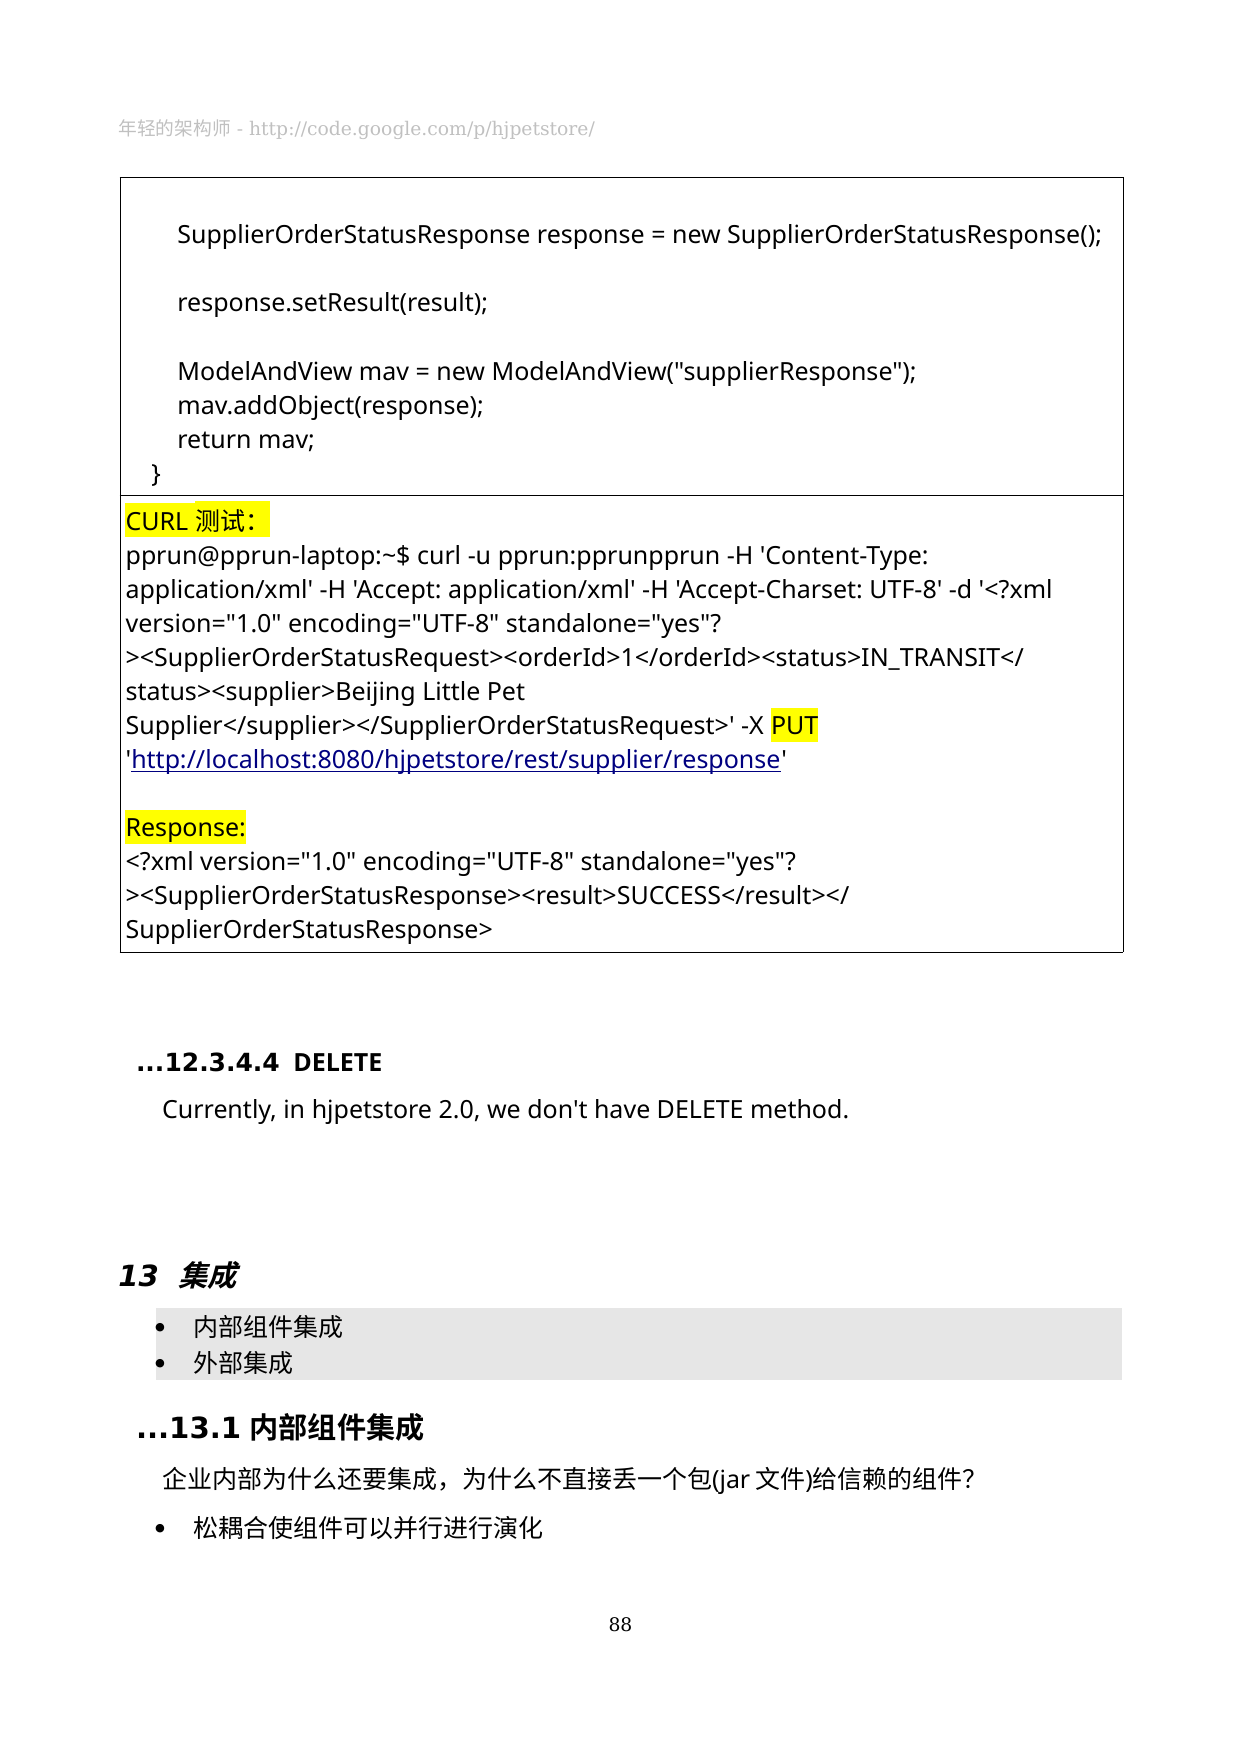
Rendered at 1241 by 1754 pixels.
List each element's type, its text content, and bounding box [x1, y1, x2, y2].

subtitle 内部组件集成 [136, 1405, 1122, 1447]
table_cell CURL 测试： pprun@pprun-laptop:~$ curl -u pprun:pprunpprun -H 'Content-Type: application/xml' -H 'Accept: application/xml' -H 'Accept-Charset: UTF-8' -d '<?xml version="1.0" encoding="UTF-8" standalone="yes"?><SupplierOrderStatusRequest><orderId>1</orderId><status>IN_TRANSIT</status><supplier>Beijing Little Pet Supplier</supplier></SupplierOrderStatusRequest>' -X PUT 'http://localhost:8080/hjpetstore/rest/supplier/response' Response: <?xml version="1.0" encoding="UTF-8" standalone="yes"?><SupplierOrderStatusResponse><result>SUCCESS</result></SupplierOrderStatusResponse> [121, 496, 1123, 952]
subtitle 集成 [118, 1253, 1122, 1295]
list 松耦合使组件可以并行进行演化 [156, 1509, 1122, 1545]
table_cell SupplierOrderStatusResponse response = new SupplierOrderStatusResponse(); response.setResult(result); ModelAndView mav = new ModelAndView("supplierResponse"); mav.addObject(response); return mav; } [121, 178, 1123, 495]
list 外部集成 [156, 1344, 1122, 1380]
subtitle DELETE [136, 1045, 1122, 1079]
text 企业内部为什么还要集成，为什么不直接丢一个包(jar文件)给信赖的组件？ [118, 1460, 1122, 1496]
list 内部组件集成 [156, 1308, 1122, 1344]
text Currently, in hjpetstore 2.0, we don't have DELETE method. [118, 1092, 1122, 1126]
